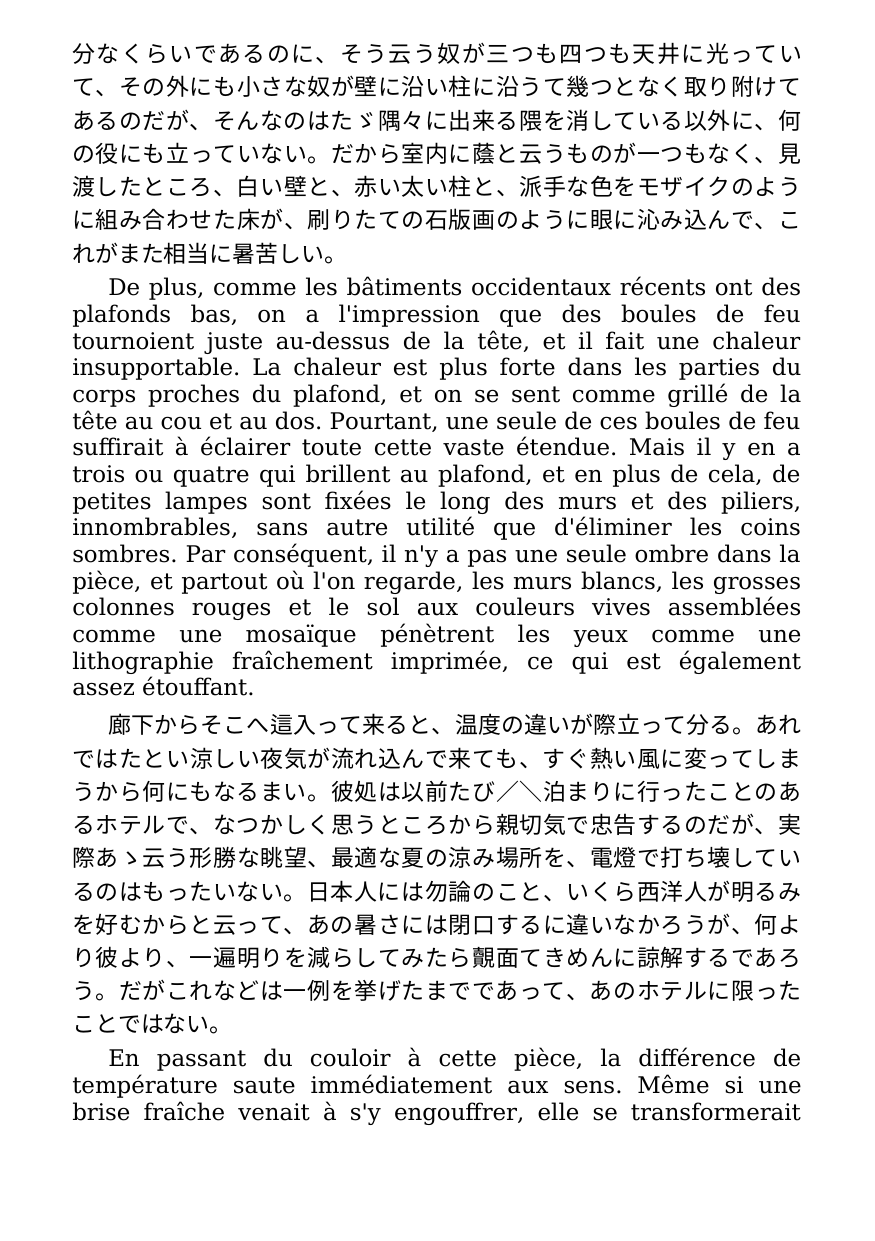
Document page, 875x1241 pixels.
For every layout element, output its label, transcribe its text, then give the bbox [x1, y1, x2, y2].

text De plus, comme les bâtiments occidentaux récents ont des plafonds bas, on a l'impression que des boules de feu tournoient juste au-dessus de la tête, et il fait une chaleur insupportable. La chaleur est plus forte dans les parties du corps proches du plafond, et on se sent comme grillé de la tête au cou et au dos. Pourtant, une seule de ces boules de feu suffirait à éclairer toute cette vaste étendue. Mais il y en a trois ou quatre qui brillent au plafond, et en plus de cela, de petites lampes sont fixées le long des murs et des piliers, innombrables, sans autre utilité que d'éliminer les coins sombres. Par conséquent, il n'y a pas une seule ombre dans la pièce, et partout où l'on regarde, les murs blancs, les grosses colonnes rouges et le sol aux couleurs vives assemblées comme une mosaïque pénètrent les yeux comme une lithographie fraîchement imprimée, ce qui est également assez étouffant. [72, 274, 802, 701]
text En passant du couloir à cette pièce, la différence de température saute immédiatement aux sens. Même si une brise fraîche venait à s'y engouffrer, elle se transformerait [72, 1045, 802, 1125]
text 分なくらいであるのに、そう云う奴が三つも四つも天井に光っていて、その外にも小さな奴が壁に沿い柱に沿うて幾つとなく取り附けてあるのだが、そんなのはたゞ隅々に出来る隈を消している以外に、何の役にも立っていない。だから室内に蔭と云うものが一つもなく、見渡したところ、白い壁と、赤い太い柱と、派手な色をモザイクのように組み合わせた床が、刷りたての石版画のように眼に沁み込んで、これがまた相当に暑苦しい。 [72, 36, 802, 269]
text 廊下からそこへ這入って来ると、温度の違いが際立って分る。あれではたとい涼しい夜気が流れ込んで来ても、すぐ熱い風に変ってしまうから何にもなるまい。彼処は以前たび／＼泊まりに行ったことのあるホテルで、なつかしく思うところから親切気で忠告するのだが、実際あゝ云う形勝な眺望、最適な夏の涼み場所を、電燈で打ち壊しているのはもったいない。日本人には勿論のこと、いくら西洋人が明るみを好むからと云って、あの暑さには閉口するに違いなかろうが、何より彼より、一遍明りを減らしてみたら覿面てきめんに諒解するであろう。だがこれなどは一例を挙げたまでであって、あのホテルに限ったことではない。 [72, 707, 802, 1039]
